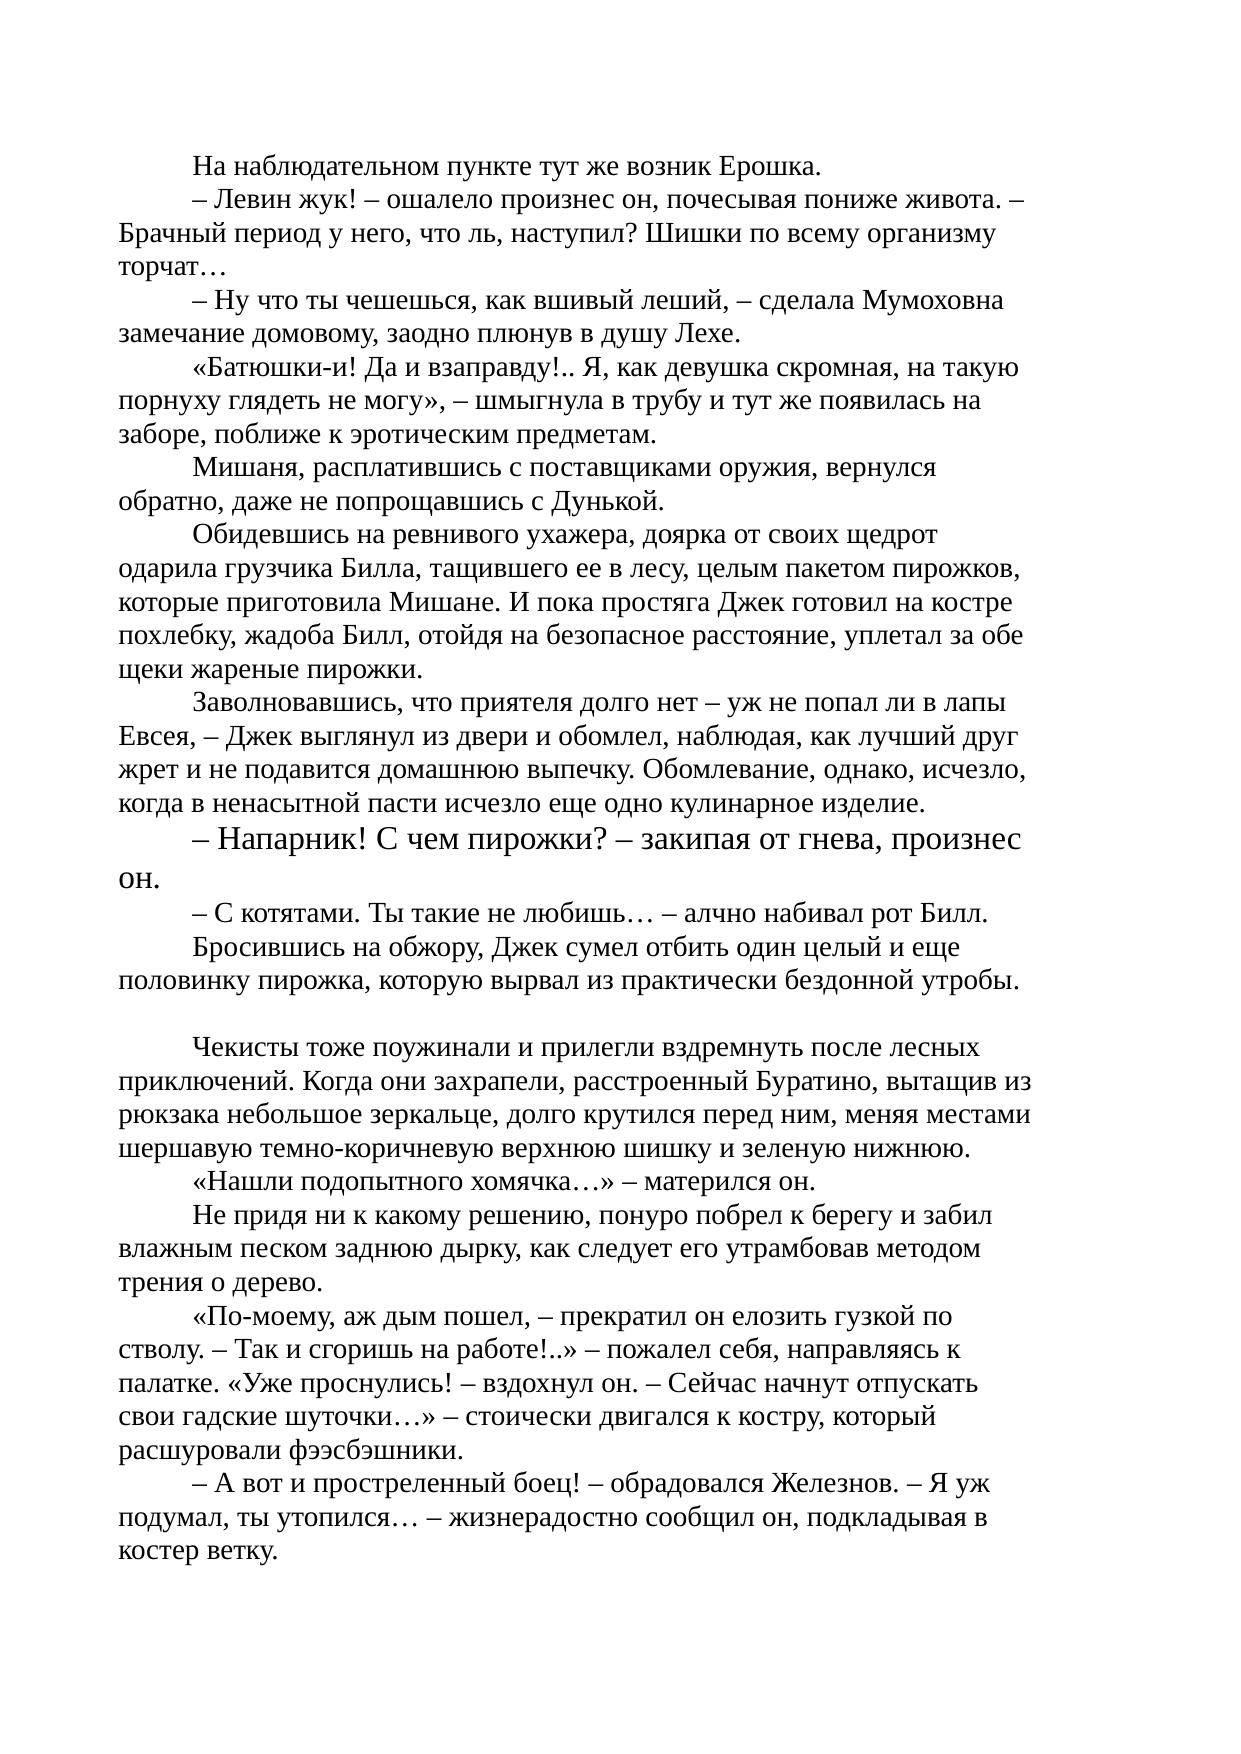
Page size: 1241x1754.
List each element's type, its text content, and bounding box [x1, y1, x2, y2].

text – Напарник! С чем пирожки? – закипая от гнева, произнес он. [118, 818, 1033, 895]
text «Батюшки-и! Да и взаправду!.. Я, как девушка скромная, на такую порнуху глядеть не могу», – шмыгнула в трубу и тут же появилась на заборе, поближе к эротическим предметам. [118, 349, 1033, 449]
text Мишаня, расплатившись с поставщиками оружия, вернулся обратно, даже не попрощавшись с Дунькой. [118, 449, 1033, 517]
text – Ну что ты чешешься, как вшивый леший, – сделала Мумоховна замечание домовому, заодно плюнув в душу Лехе. [118, 282, 1033, 349]
text Чекисты тоже поужинали и прилегли вздремнуть после лесных приключений. Когда они захрапели, расстроенный Буратино, вытащив из рюкзака небольшое зеркальце, долго крутился перед ним, меняя местами шершавую темно-коричневую верхнюю шишку и зеленую нижнюю. [118, 1029, 1033, 1163]
text Заволновавшись, что приятеля долго нет – уж не попал ли в лапы Евсея, – Джек выглянул из двери и обомлел, наблюдая, как лучший друг жрет и не подавится домашнюю выпечку. Обомлевание, однако, исчезло, когда в ненасытной пасти исчезло еще одно кулинарное изделие. [118, 684, 1033, 818]
text – С котятами. Ты такие не любишь… – алчно набивал рот Билл. [118, 895, 1033, 929]
text На наблюдательном пункте тут же возник Ерошка. [118, 148, 1033, 181]
text Не придя ни к какому решению, понуро побрел к берегу и забил влажным песком заднюю дырку, как следует его утрамбовав методом трения о дерево. [118, 1197, 1033, 1298]
text «Нашли подопытного хомячка…» – матерился он. [118, 1163, 1033, 1197]
text Бросившись на обжору, Джек сумел отбить один целый и еще половинку пирожка, которую вырвал из практически бездонной утробы. [118, 929, 1033, 996]
text «По-моему, аж дым пошел, – прекратил он елозить гузкой по стволу. – Так и сгоришь на работе!..» – пожалел себя, направляясь к палатке. «Уже проснулись! – вздохнул он. – Сейчас начнут отпускать свои гадские шуточки…» – стоически двигался к костру, который расшуровали фээсбэшники. [118, 1298, 1033, 1465]
text – Левин жук! – ошалело произнес он, почесывая пониже живота. – Брачный период у него, что ль, наступил? Шишки по всему организму торчат… [118, 181, 1033, 282]
text – А вот и простреленный боец! – обрадовался Железнов. – Я уж подумал, ты утопился… – жизнерадостно сообщил он, подкладывая в костер ветку. [118, 1465, 1033, 1566]
text Обидевшись на ревнивого ухажера, доярка от своих щедрот одарила грузчика Билла, тащившего ее в лесу, целым пакетом пирожков, которые приготовила Мишане. И пока простяга Джек готовил на костре похлебку, жадоба Билл, отойдя на безопасное расстояние, уплетал за обе щеки жареные пирожки. [118, 517, 1033, 684]
